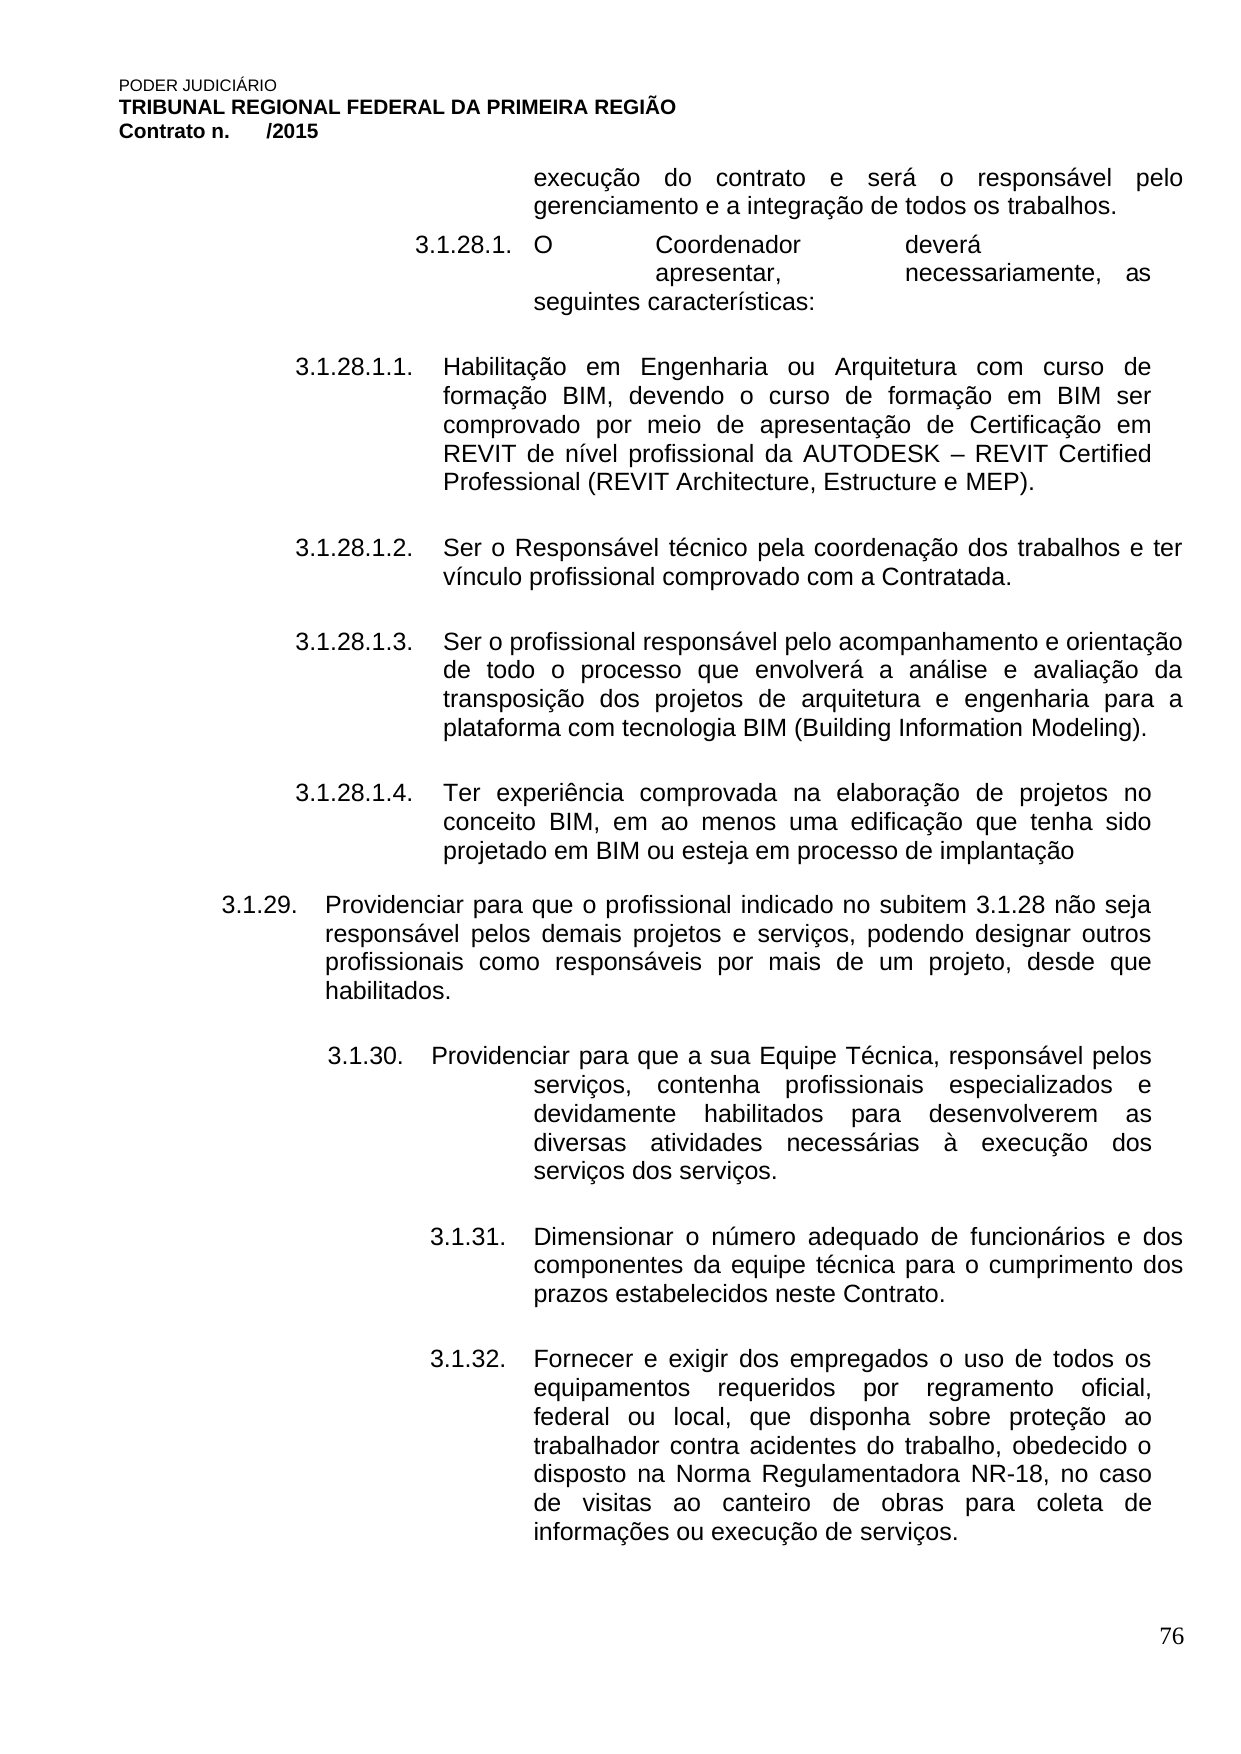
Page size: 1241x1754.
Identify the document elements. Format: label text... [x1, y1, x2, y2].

list Fornecer e exigir dos empregados o uso de todos os equipamentos requeridos por regramento oficial, federal ou local, que disponha sobre proteção ao trabalhador contra acidentes do trabalho, obedecido o disposto na Norma Regulamentadora NR-18, no caso de visitas ao canteiro de obras para coleta de informações ou execução de serviços. [430, 1344, 1153, 1546]
list Habilitação em Engenharia ou Arquitetura com curso de formação BIM, devendo o curso de formação em BIM ser comprovado por meio de apresentação de Certificação em REVIT de nível profissional da AUTODESK – REVIT Certified Professional (REVIT Architecture, Estructure e MEP). [295, 352, 1153, 496]
list Ser o profissional responsável pelo acompanhamento e orientação de todo o processo que envolverá a análise e avaliação da transposição dos projetos de arquitetura e engenharia para a plataforma com tecnologia BIM (Building Information Modeling). [295, 627, 1184, 742]
list Providenciar para que o profissional indicado no subitem 3.1.28 não seja responsável pelos demais projetos e serviços, podendo designar outros profissionais como responsáveis por mais de um projeto, desde que habilitados. [221, 890, 1153, 1005]
list Ter experiência comprovada na elaboração de projetos no conceito BIM, em ao menos uma edificação que tenha sido projetado em BIM ou esteja em processo de implantação [295, 778, 1152, 865]
list Ser o Responsável técnico pela coordenação dos trabalhos e ter vínculo profissional comprovado com a Contratada. [295, 533, 1184, 590]
list execução do contrato e será o responsável pelo gerenciamento e a integração de todos os trabalhos. [430, 162, 1184, 220]
list Dimensionar o número adequado de funcionários e dos componentes da equipe técnica para o cumprimento dos prazos estabelecidos neste Contrato. [430, 1222, 1184, 1308]
list Providenciar para que a sua Equipe Técnica, responsável pelos serviços, contenha profissionais especializados e devidamente habilitados para desenvolverem as diversas atividades necessárias à execução dos serviços dos serviços. [327, 1041, 1153, 1185]
list O Coordenador deverá apresentar, necessariamente, as seguintes características: [415, 229, 1184, 316]
